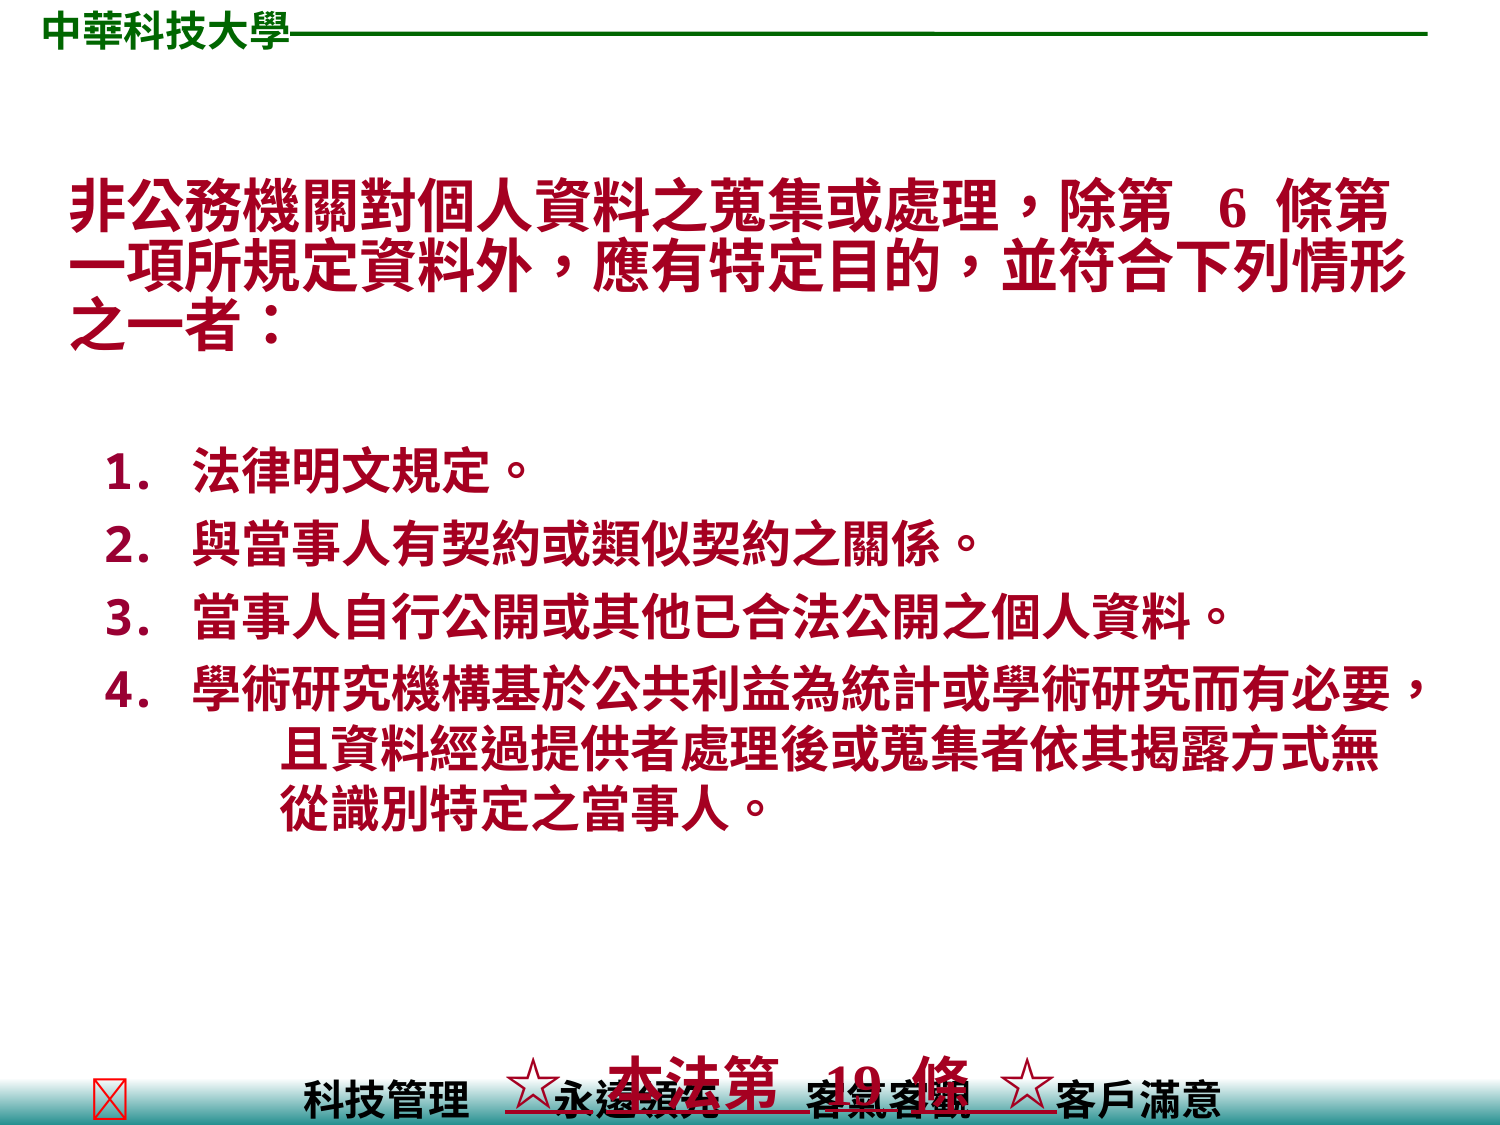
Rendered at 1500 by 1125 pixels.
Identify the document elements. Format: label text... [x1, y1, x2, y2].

title 非公務機關對個人資料之蒐集或處理，除第 6 條第一項所規定資料外，應有特定目的，並符合下列情形之一者： [53, 172, 1465, 361]
list 法律明文規定。 與當事人有契約或類似契約之關係。 當事人自行公開或其他已合法公開之個人資料。 學術研究機構基於公共利益為統計或學術研究而有必要，且資料經過提供者處理後或蒐集者依其揭露方式無從識別特定之當事人。 [88, 432, 1430, 916]
text_box ☆ 本法第 19 條 ☆ [490, 1040, 1072, 1125]
